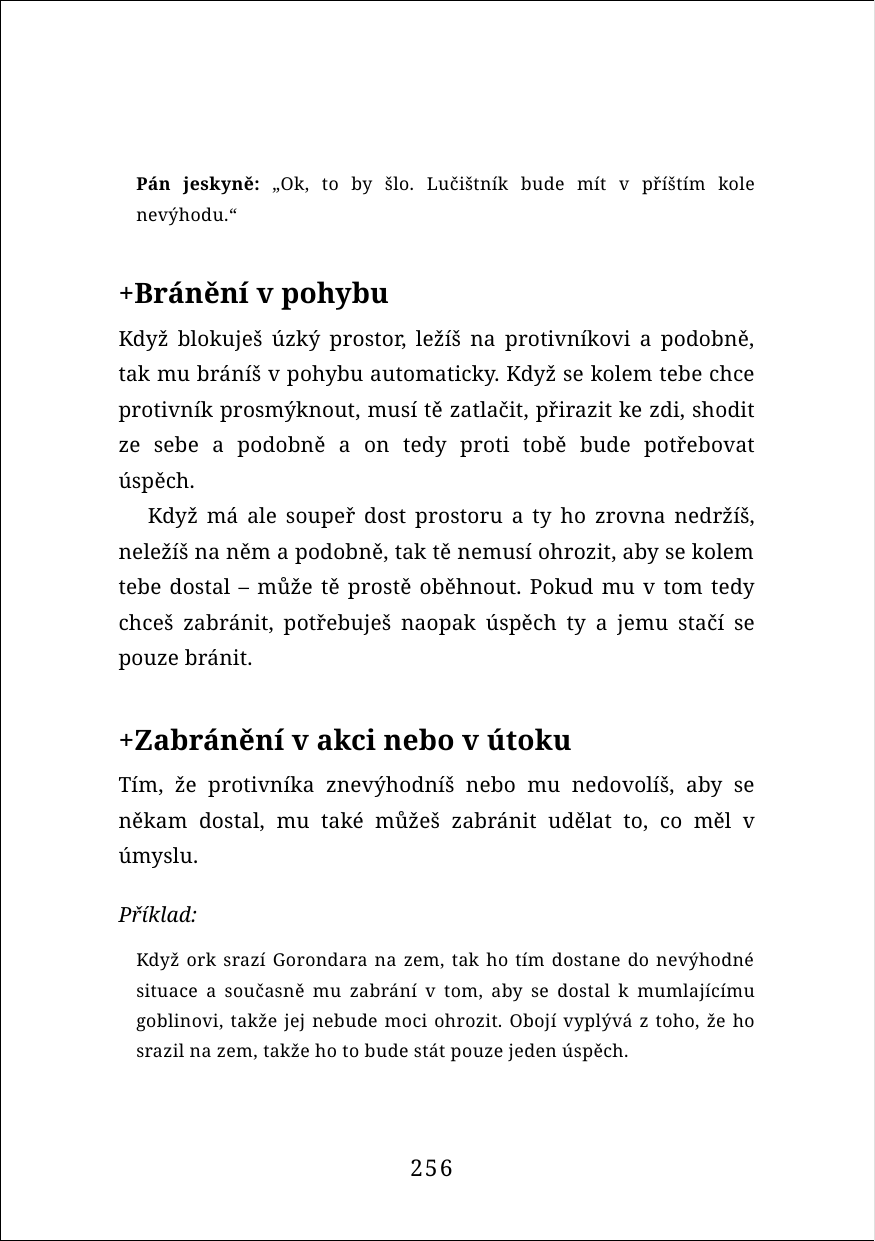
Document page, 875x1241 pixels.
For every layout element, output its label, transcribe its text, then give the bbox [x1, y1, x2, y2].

text Když blokuješ úzký prostor, ležíš na protivníkovi a podobně, tak mu bráníš v pohybu automaticky. Když se kolem tebe chce protivník prosmýknout, musí tě zatlačit, přirazit ke zdi, shodit ze sebe a podobně a on tedy proti tobě bude potřebovat úspěch. Když má ale soupeř dost prostoru a ty ho zrovna nedržíš, neležíš na něm a podobně, tak tě nemusí ohrozit, aby se kolem tebe dostal – může tě prostě oběhnout. Pokud mu v tom tedy chceš zabránit, potřebuješ naopak úspěch ty a jemu stačí se pouze bránit. [118, 324, 756, 672]
text Příklad: [118, 901, 756, 929]
text Pán jeskyně: „Ok, to by šlo. Lučištník bude mít v příštím kole nevýhodu.“ [136, 172, 756, 226]
subtitle +Zabránění v akci nebo v útoku [118, 720, 756, 758]
text Tím, že protivníka znevýhodníš nebo mu nedovolíš, aby se někam dostal, mu také můžeš zabránit udělat to, co měl v úmyslu. [118, 770, 756, 870]
text Když ork srazí Gorondara na zem, tak ho tím dostane do nevýhodné situace a současně mu zabrání v tom, aby se dostal k mumlajícímu goblinovi, takže jej nebude moci ohrozit. Obojí vyplývá z toho, že ho srazil na zem, takže ho to bude stát pouze jeden úspěch. [136, 948, 756, 1063]
subtitle +Bránění v pohybu [118, 273, 756, 312]
